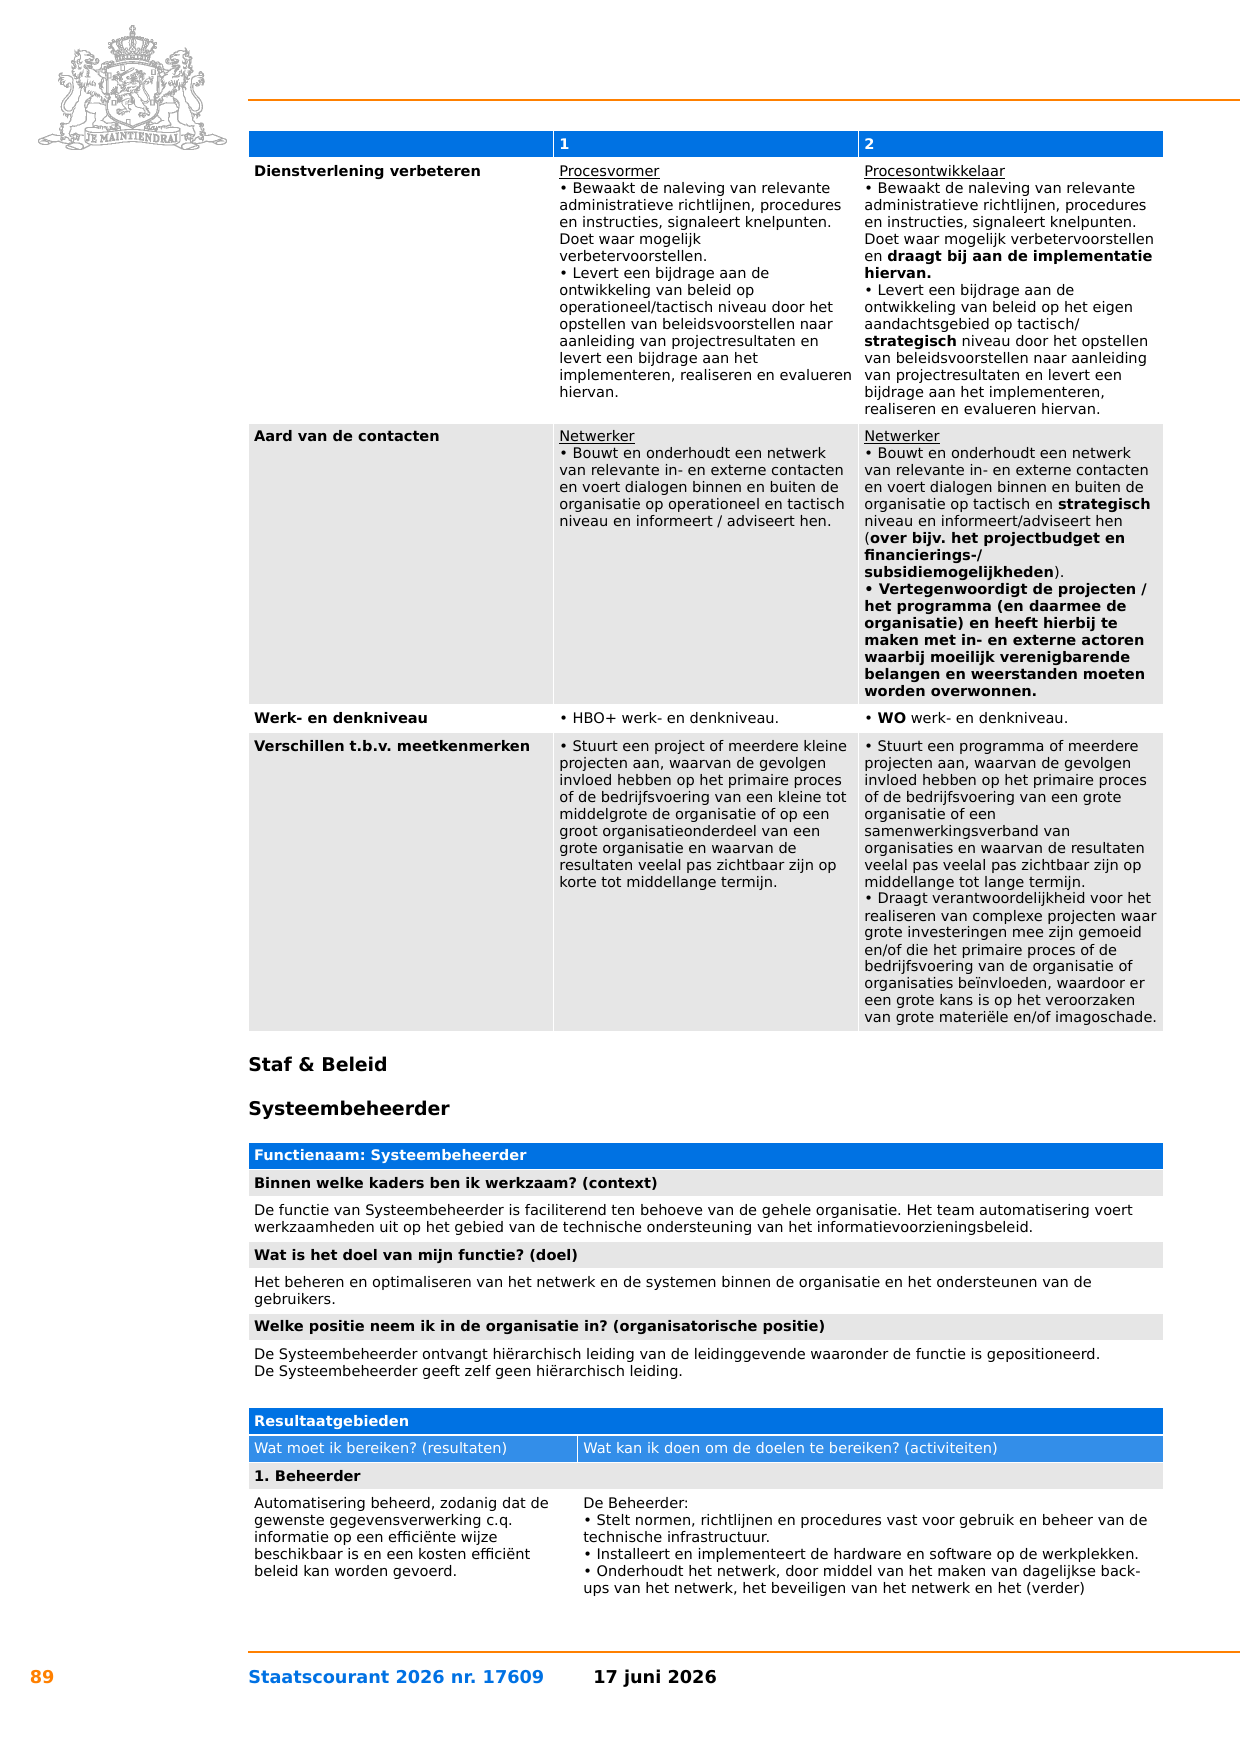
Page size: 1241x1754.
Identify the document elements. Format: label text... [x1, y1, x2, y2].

table_cell 1. Beheerder [249, 1463, 1163, 1489]
picture [38, 25, 227, 150]
table_cell Wat is het doel van mijn functie? (doel) [249, 1242, 1163, 1268]
table_cell Netwerker • Bouwt en onderhoudt een netwerk van relevante in- en externe contacten en voert dialogen binnen en buiten de organisatie op tactisch en strategisch niveau en informeert/adviseert hen (over bijv. het projectbudget en financierings-/ subsidiemogelijkheden). • Vertegenwoordigt de projecten / het programma (en daarmee de organisatie) en heeft hierbij te maken met in- en externe actoren waarbij moeilijk verenigbarende belangen en weerstanden moeten worden overwonnen. [859, 424, 1163, 704]
table_cell Wat kan ik doen om de doelen te bereiken? (activiteiten) [578, 1436, 1163, 1462]
table_header Functienaam: Systeembeheerder [249, 1143, 1163, 1169]
table_cell Wat moet ik bereiken? (resultaten) [249, 1436, 577, 1462]
table_cell • Stuurt een programma of meerdere projecten aan, waarvan de gevolgen invloed hebben op het primaire proces of de bedrijfsvoering van een grote organisatie of een samenwerkingsverband van organisaties en waarvan de resultaten veelal pas veelal pas zichtbaar zijn op middellange tot lange termijn. • Draagt verantwoordelijkheid voor het realiseren van complexe projecten waar grote investeringen mee zijn gemoeid en/of die het primaire proces of de bedrijfsvoering van de organisatie of organisaties beïnvloeden, waardoor er een grote kans is op het veroorzaken van grote materiële en/of imagoschade. [859, 733, 1163, 1031]
table_cell Dienstverlening verbeteren [249, 158, 553, 422]
table_cell De Systeembeheerder ontvangt hiërarchisch leiding van de leidinggevende waaronder de functie is gepositioneerd. De Systeembeheerder geeft zelf geen hiërarchisch leiding. [249, 1341, 1163, 1384]
table_cell Automatisering beheerd, zodanig dat de gewenste gegevensverwerking c.q. informatie op een efficiënte wijze beschikbaar is en een kosten efficiënt beleid kan worden gevoerd. [249, 1490, 577, 1602]
table_cell Werk- en denkniveau [249, 706, 553, 732]
table_header [249, 131, 553, 157]
subtitle Systeembeheerder [248, 1098, 1163, 1120]
table_cell • WO werk- en denkniveau. [859, 706, 1163, 732]
table_cell • Stuurt een project of meerdere kleine projecten aan, waarvan de gevolgen invloed hebben op het primaire proces of de bedrijfsvoering van een kleine tot middelgrote de organisatie of op een groot organisatieonderdeel van een grote organisatie en waarvan de resultaten veelal pas zichtbaar zijn op korte tot middellange termijn. [554, 733, 858, 1031]
table_cell • HBO+ werk- en denkniveau. [554, 706, 858, 732]
table_cell Het beheren en optimaliseren van het netwerk en de systemen binnen de organisatie en het ondersteunen van de gebruikers. [249, 1269, 1163, 1312]
table_cell Procesontwikkelaar • Bewaakt de naleving van relevante administratieve richtlijnen, procedures en instructies, signaleert knelpunten. Doet waar mogelijk verbetervoorstellen en draagt bij aan de implementatie hiervan. • Levert een bijdrage aan de ontwikkeling van beleid op het eigen aandachtsgebied op tactisch/ strategisch niveau door het opstellen van beleidsvoorstellen naar aanleiding van projectresultaten en levert een bijdrage aan het implementeren, realiseren en evalueren hiervan. [859, 158, 1163, 422]
table_cell Verschillen t.b.v. meetkenmerken [249, 733, 553, 1031]
table_cell Binnen welke kaders ben ik werkzaam? (context) [249, 1170, 1163, 1196]
table_header 2 [859, 131, 1163, 157]
subtitle Staf & Beleid [248, 1054, 1163, 1076]
table_cell Aard van de contacten [249, 424, 553, 704]
table_cell Procesvormer • Bewaakt de naleving van relevante administratieve richtlijnen, procedures en instructies, signaleert knelpunten. Doet waar mogelijk verbetervoorstellen. • Levert een bijdrage aan de ontwikkeling van beleid op operationeel/tactisch niveau door het opstellen van beleidsvoorstellen naar aanleiding van projectresultaten en levert een bijdrage aan het implementeren, realiseren en evalueren hiervan. [554, 158, 858, 422]
table_cell Netwerker • Bouwt en onderhoudt een netwerk van relevante in- en externe contacten en voert dialogen binnen en buiten de organisatie op operationeel en tactisch niveau en informeert / adviseert hen. [554, 424, 858, 704]
table_header 1 [554, 131, 858, 157]
table_cell De functie van Systeembeheerder is faciliterend ten behoeve van de gehele organisatie. Het team automatisering voert werkzaamheden uit op het gebied van de technische ondersteuning van het informatievoorzieningsbeleid. [249, 1198, 1163, 1241]
table_cell Welke positie neem ik in de organisatie in? (organisatorische positie) [249, 1314, 1163, 1340]
table_cell De Beheerder: • Stelt normen, richtlijnen en procedures vast voor gebruik en beheer van de technische infrastructuur. • Installeert en implementeert de hardware en software op de werkplekken. • Onderhoudt het netwerk, door middel van het maken van dagelijkse back-ups van het netwerk, het beveiligen van het netwerk en het (verder) [578, 1490, 1163, 1602]
table_header Resultaatgebieden [249, 1408, 1163, 1434]
